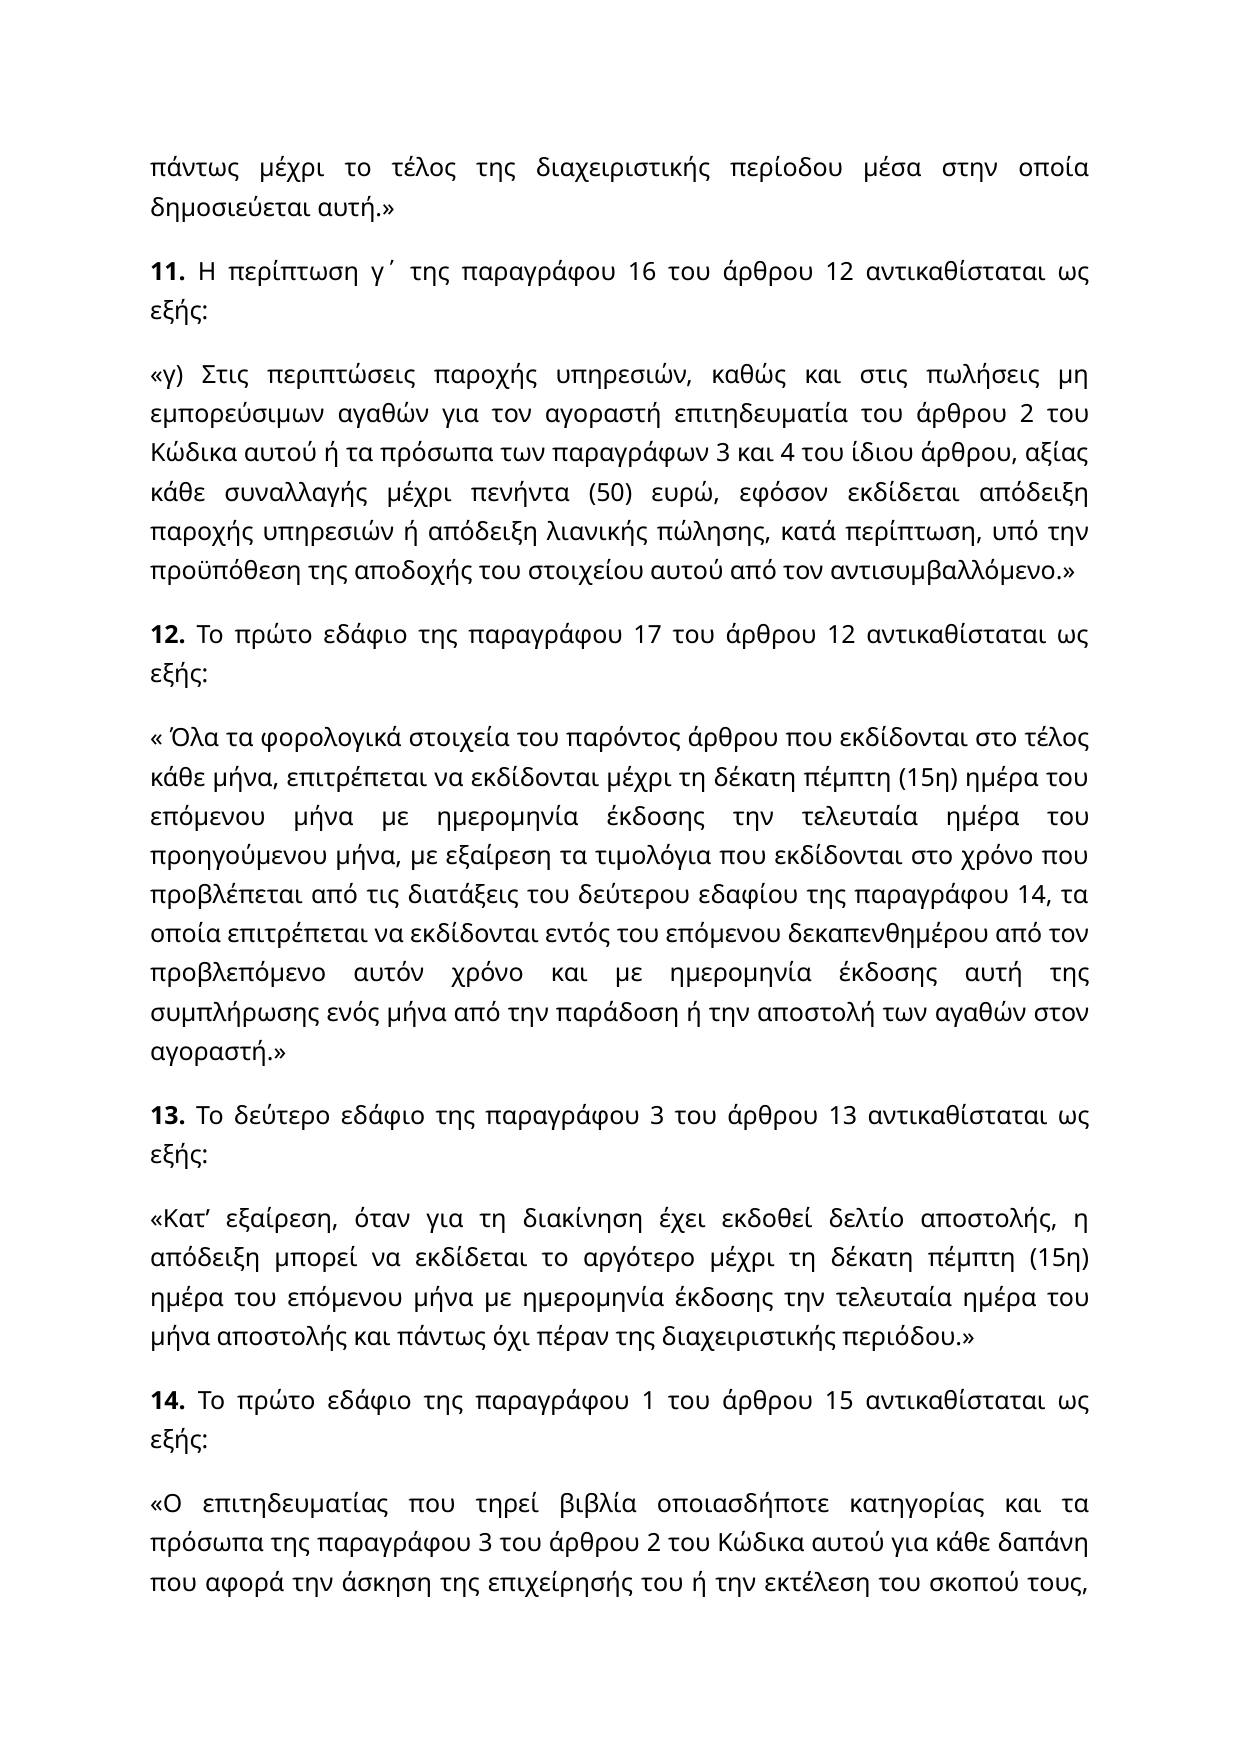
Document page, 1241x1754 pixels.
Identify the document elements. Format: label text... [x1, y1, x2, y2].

text 13. Το δεύτερο εδάφιο της παραγράφου 3 του άρθρου 13 αντικαθίσταται ως εξής: [150, 1097, 1090, 1171]
text « Όλα τα φορολογικά στοιχεία του παρόντος άρθρου που εκδίδονται στο τέλος κάθε μήνα, επιτρέπεται να εκδίδονται μέχρι τη δέκατη πέμπτη (15η) ημέρα του επόμενου μήνα με ημερομηνία έκδοσης την τελευταία ημέρα του προηγούμενου μήνα, με εξαίρεση τα τιμολόγια που εκδίδονται στο χρόνο που προβλέπεται από τις διατάξεις του δεύτερου εδαφίου της παραγράφου 14, τα οποία επιτρέπεται να εκδίδονται εντός του επόμενου δεκαπενθημέρου από τον προβλεπόμενο αυτόν χρόνο και με ημερομηνία έκδοσης αυτή της συμπλήρωσης ενός μήνα από την παράδοση ή την αποστολή των αγαθών στον αγοραστή.» [150, 720, 1090, 1067]
text πάντως μέχρι το τέλος της διαχειριστικής περίοδου μέσα στην οποία δημοσιεύεται αυτή.» [150, 150, 1090, 223]
text «Κατ’ εξαίρεση, όταν για τη διακίνηση έχει εκδοθεί δελτίο αποστολής, η απόδειξη μπορεί να εκδίδεται το αργότερο μέχρι τη δέκατη πέμπτη (15η) ημέρα του επόμενου μήνα με ημερομηνία έκδοσης την τελευταία ημέρα του μήνα αποστολής και πάντως όχι πέραν της διαχειριστικής περιόδου.» [150, 1201, 1090, 1352]
text «Ο επιτηδευματίας που τηρεί βιβλία οποιασδήποτε κατηγορίας και τα πρόσωπα της παραγράφου 3 του άρθρου 2 του Κώδικα αυτού για κάθε δαπάνη που αφορά την άσκηση της επιχείρησής του ή την εκτέλεση του σκοπού τους, [150, 1486, 1090, 1598]
text 11. Η περίπτωση γ΄ της παραγράφου 16 του άρθρου 12 αντικαθίσταται ως εξής: [150, 253, 1090, 327]
text 12. Το πρώτο εδάφιο της παραγράφου 17 του άρθρου 12 αντικαθίσταται ως εξής: [150, 617, 1090, 690]
text «γ) Στις περιπτώσεις παροχής υπηρεσιών, καθώς και στις πωλήσεις μη εμπορεύσιμων αγαθών για τον αγοραστή επιτηδευματία του άρθρου 2 του Κώδικα αυτού ή τα πρόσωπα των παραγράφων 3 και 4 του ίδιου άρθρου, αξίας κάθε συναλλαγής μέχρι πενήντα (50) ευρώ, εφόσον εκδίδεται απόδειξη παροχής υπηρεσιών ή απόδειξη λιανικής πώλησης, κατά περίπτωση, υπό την προϋπόθεση της αποδοχής του στοιχείου αυτού από τον αντισυμβαλλόμενο.» [150, 357, 1090, 587]
text 14. Το πρώτο εδάφιο της παραγράφου 1 του άρθρου 15 αντικαθίσταται ως εξής: [150, 1382, 1090, 1456]
